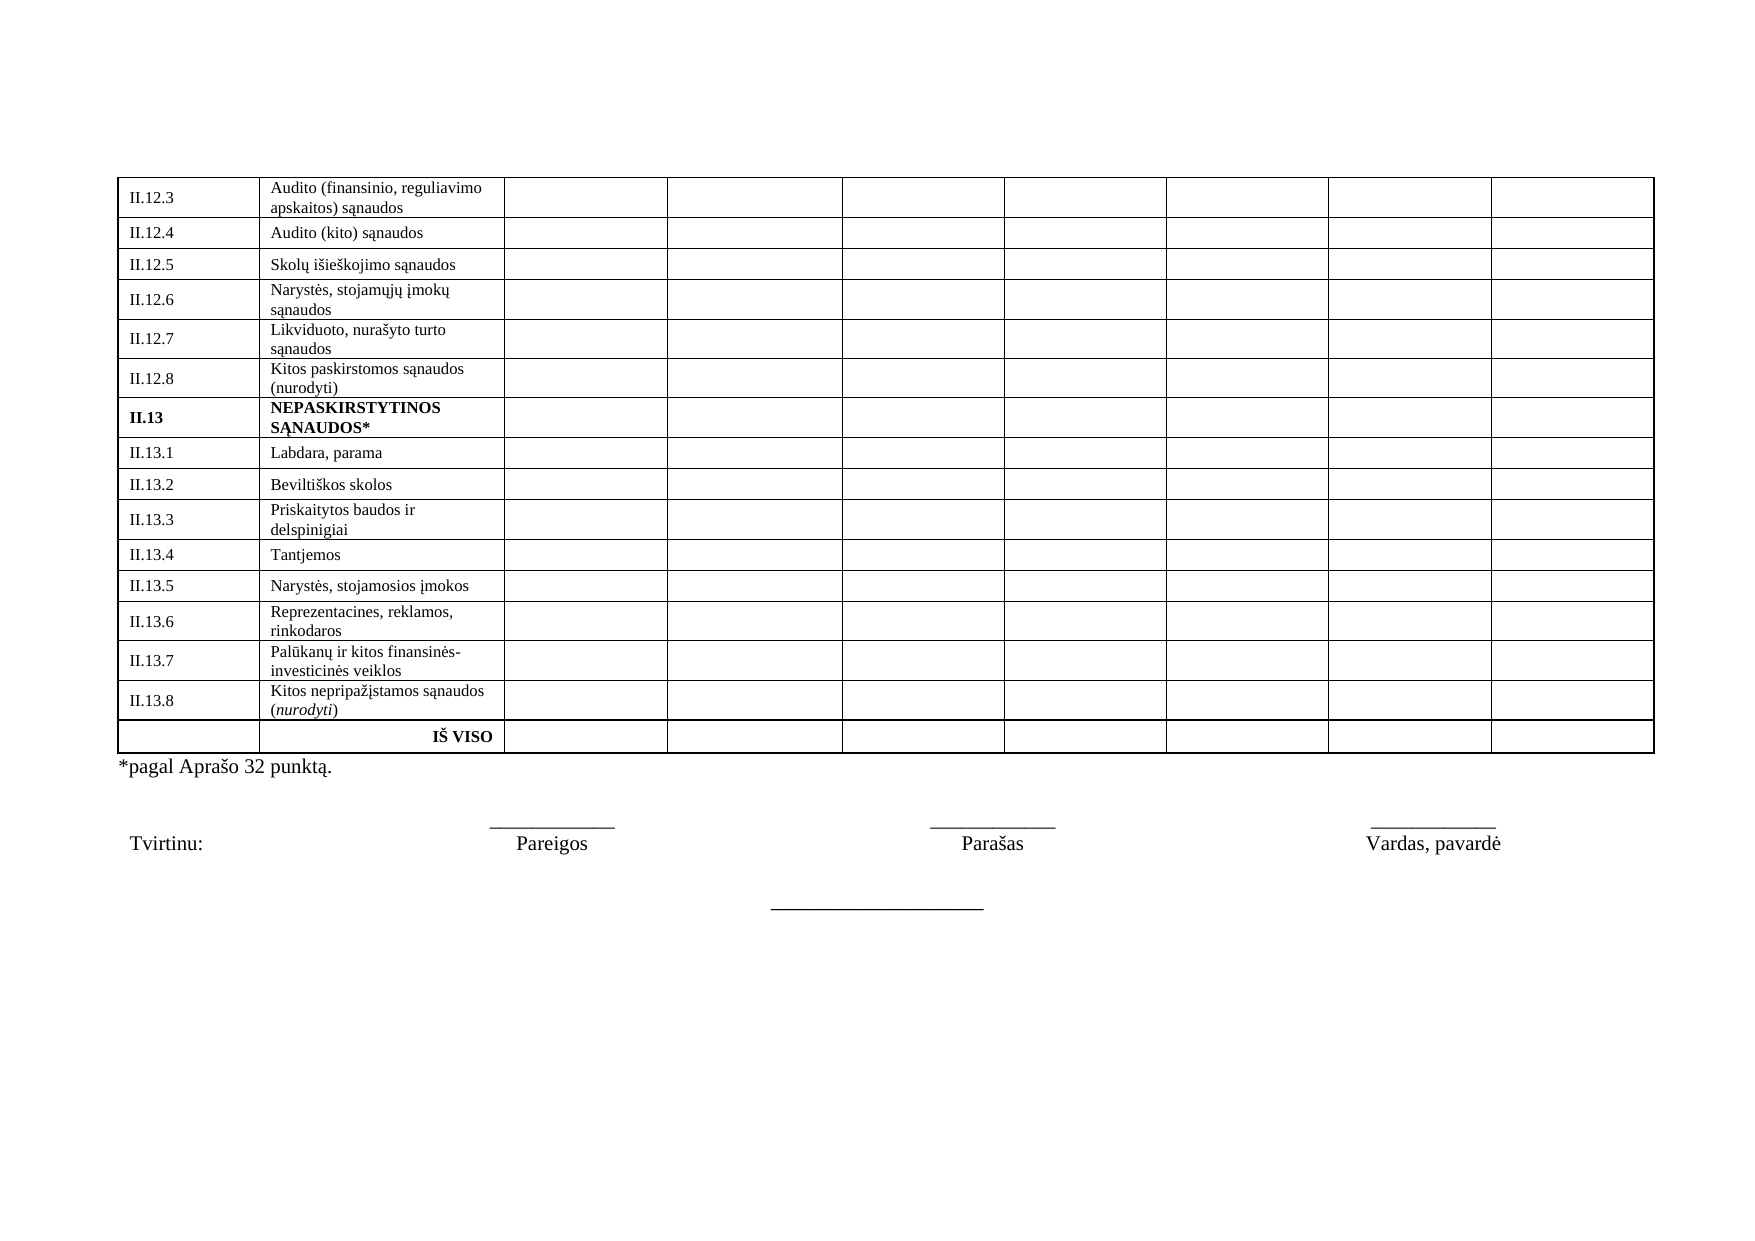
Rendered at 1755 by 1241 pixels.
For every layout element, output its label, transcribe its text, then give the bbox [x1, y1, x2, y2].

table_cell [1005, 540, 1166, 570]
table_cell [1167, 359, 1328, 397]
table_cell II.13.5 [119, 571, 259, 601]
table_cell [1329, 320, 1491, 358]
table_cell [843, 178, 1004, 217]
table_cell [1329, 500, 1491, 538]
table_cell [843, 571, 1004, 601]
table_cell [1005, 398, 1166, 437]
table_cell [843, 398, 1004, 437]
table_cell [505, 681, 667, 719]
table_cell Narystės, stojamųjų įmokų sąnaudos [260, 280, 504, 318]
table_cell [505, 469, 667, 499]
table_cell [505, 602, 667, 640]
table_cell [1492, 218, 1653, 248]
table_cell [1329, 178, 1491, 217]
table_cell [1167, 540, 1328, 570]
table_header ____________ Vardas, pavardė [1213, 807, 1653, 855]
table_cell Likviduoto, nurašyto turto sąnaudos [260, 320, 504, 358]
table_cell [1167, 500, 1328, 538]
table_cell [505, 571, 667, 601]
table_cell [1492, 398, 1653, 437]
table_cell [1005, 178, 1166, 217]
table_cell [505, 721, 667, 752]
table_cell II.13.2 [119, 469, 259, 499]
table_cell [1167, 602, 1328, 640]
table_cell [668, 359, 842, 397]
table_cell Labdara, parama [260, 438, 504, 468]
table_cell [843, 218, 1004, 248]
table_cell Beviltiškos skolos [260, 469, 504, 499]
table_cell [505, 249, 667, 279]
table_cell [668, 469, 842, 499]
table_cell II.12.3 [119, 178, 259, 217]
table_header ____________ Pareigos [332, 807, 772, 855]
table_cell [119, 721, 259, 752]
table_cell NEPASKIRSTYTINOS SĄNAUDOS* [260, 398, 504, 437]
table_cell Reprezentacines, reklamos, rinkodaros [260, 602, 504, 640]
table_cell [1492, 540, 1653, 570]
table_cell [1167, 721, 1328, 752]
table_cell [505, 540, 667, 570]
table_cell [668, 178, 842, 217]
table_cell [843, 500, 1004, 538]
table_cell [668, 249, 842, 279]
table_cell [668, 681, 842, 719]
table_cell [843, 320, 1004, 358]
table_cell II.12.6 [119, 280, 259, 318]
table_cell [505, 218, 667, 248]
table_cell [1005, 249, 1166, 279]
table_cell [1005, 500, 1166, 538]
table_cell [1167, 398, 1328, 437]
table_cell [1329, 249, 1491, 279]
table_cell [1167, 218, 1328, 248]
table_cell [1492, 280, 1653, 318]
table_cell [505, 320, 667, 358]
table_cell [505, 641, 667, 680]
table_cell [1167, 571, 1328, 601]
table_cell [1329, 571, 1491, 601]
table_cell [1492, 178, 1653, 217]
table_cell [843, 359, 1004, 397]
table_cell II.13 [119, 398, 259, 437]
table_cell Audito (finansinio, reguliavimo apskaitos) sąnaudos [260, 178, 504, 217]
table_cell [1167, 249, 1328, 279]
table_cell Audito (kito) sąnaudos [260, 218, 504, 248]
table_cell [1492, 249, 1653, 279]
table_cell [843, 540, 1004, 570]
table_cell [505, 280, 667, 318]
table_cell [1005, 280, 1166, 318]
table_cell [1492, 359, 1653, 397]
table_cell II.13.3 [119, 500, 259, 538]
table_cell II.12.8 [119, 359, 259, 397]
table_cell [1005, 218, 1166, 248]
table_cell Kitos paskirstomos sąnaudos (nurodyti) [260, 359, 504, 397]
table_cell [1492, 320, 1653, 358]
table_cell II.13.7 [119, 641, 259, 680]
table_cell [1492, 681, 1653, 719]
table_cell [843, 602, 1004, 640]
table_cell Narystės, stojamosios įmokos [260, 571, 504, 601]
table_cell [1492, 500, 1653, 538]
table_cell [843, 681, 1004, 719]
table_cell [1329, 602, 1491, 640]
table_cell [668, 398, 842, 437]
table_cell [1329, 469, 1491, 499]
table_cell [843, 469, 1004, 499]
table_cell [1492, 438, 1653, 468]
table_cell [1329, 540, 1491, 570]
table_cell II.12.4 [119, 218, 259, 248]
table_cell [843, 249, 1004, 279]
table_cell II.13.1 [119, 438, 259, 468]
table_cell [505, 359, 667, 397]
table_cell II.13.8 [119, 681, 259, 719]
table_cell [1329, 681, 1491, 719]
text *pagal Aprašo 32 punktą. [118, 754, 1636, 778]
table_cell [1329, 359, 1491, 397]
table_cell [668, 721, 842, 752]
table_cell Priskaitytos baudos ir delspinigiai [260, 500, 504, 538]
table_cell [1005, 571, 1166, 601]
table_cell [668, 218, 842, 248]
table_cell [505, 178, 667, 217]
table_cell [1005, 681, 1166, 719]
table_cell [1005, 320, 1166, 358]
table_cell II.13.6 [119, 602, 259, 640]
table_cell [843, 438, 1004, 468]
table_cell [1492, 602, 1653, 640]
table_cell [1329, 218, 1491, 248]
table_cell [1005, 602, 1166, 640]
table_cell II.13.4 [119, 540, 259, 570]
table_cell Tantjemos [260, 540, 504, 570]
table_cell [1167, 438, 1328, 468]
table_cell II.12.7 [119, 320, 259, 358]
table_cell [505, 438, 667, 468]
table_cell Kitos nepripažįstamos sąnaudos (nurodyti) [260, 681, 504, 719]
table_header Tvirtinu: [118, 807, 332, 855]
table_cell [668, 641, 842, 680]
table_cell [668, 280, 842, 318]
table_cell [1167, 280, 1328, 318]
table_cell [1005, 438, 1166, 468]
table_cell [1329, 641, 1491, 680]
table_cell [1167, 320, 1328, 358]
table_cell [1492, 469, 1653, 499]
table_cell [1167, 641, 1328, 680]
table_cell [843, 280, 1004, 318]
table_cell [1492, 571, 1653, 601]
table_cell [1167, 681, 1328, 719]
text _________________ [118, 884, 1636, 912]
table_cell [668, 320, 842, 358]
table_cell [1167, 178, 1328, 217]
table_cell [843, 641, 1004, 680]
table_cell [1492, 721, 1653, 752]
table_cell [1005, 469, 1166, 499]
table_cell IŠ VISO [260, 721, 504, 752]
table_cell [1005, 641, 1166, 680]
table_cell Palūkanų ir kitos finansinės-investicinės veiklos [260, 641, 504, 680]
table_cell [1329, 398, 1491, 437]
table_cell Skolų išieškojimo sąnaudos [260, 249, 504, 279]
table_cell [1492, 641, 1653, 680]
table_cell [668, 438, 842, 468]
table_cell [668, 571, 842, 601]
table_cell [1329, 721, 1491, 752]
table_cell [668, 540, 842, 570]
table_cell [1005, 721, 1166, 752]
table_cell [668, 500, 842, 538]
table_cell [1329, 438, 1491, 468]
table_header ____________ Parašas [772, 807, 1213, 855]
table_cell [843, 721, 1004, 752]
table_cell [505, 398, 667, 437]
table_cell [1167, 469, 1328, 499]
table_cell [668, 602, 842, 640]
table_cell [1005, 359, 1166, 397]
table_cell [505, 500, 667, 538]
table_cell II.12.5 [119, 249, 259, 279]
table_cell [1329, 280, 1491, 318]
